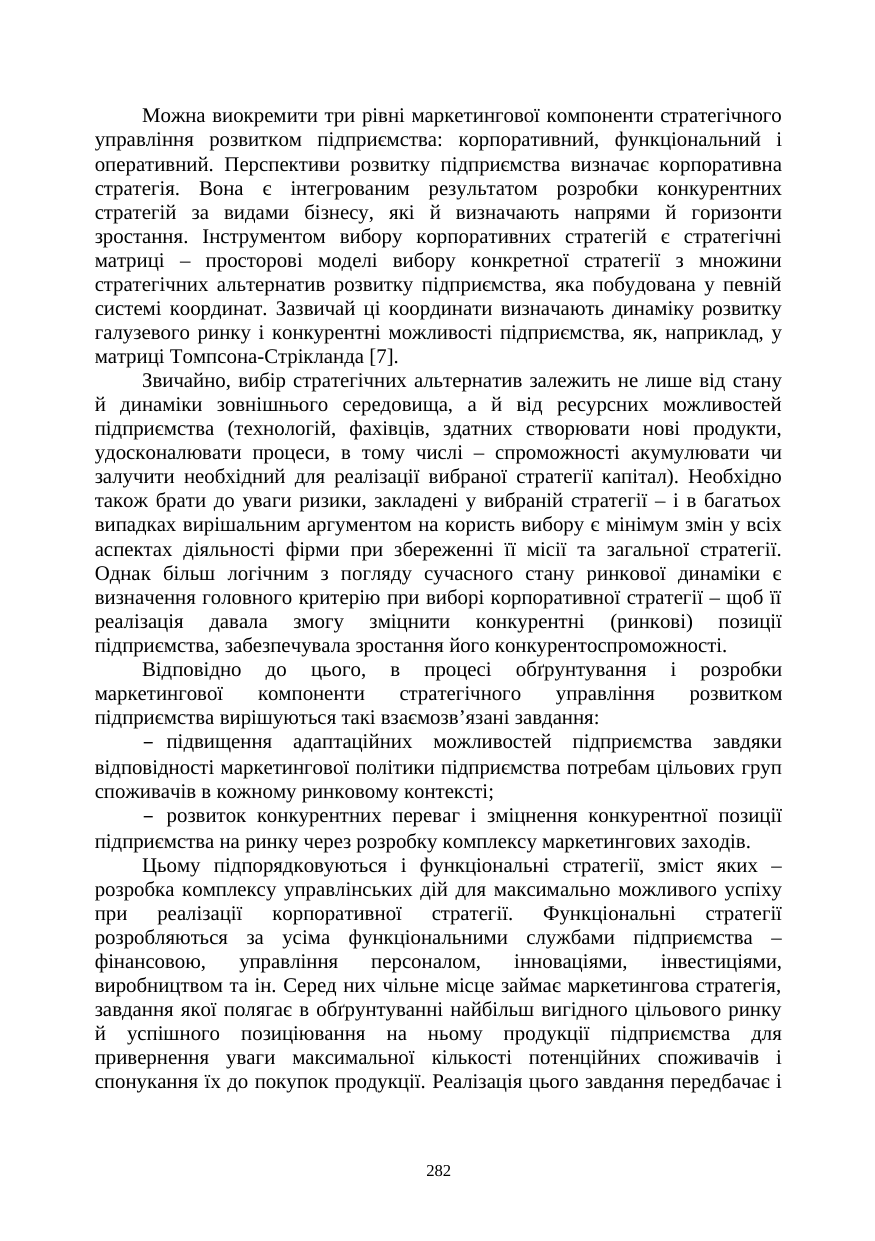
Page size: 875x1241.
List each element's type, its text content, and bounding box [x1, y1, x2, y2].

list підвищення адаптаційних можливостей підприємства завдяки відповідності маркетингової політики підприємства потребам цільових груп споживачів в кожному ринковому контексті; [94, 729, 782, 803]
text Можна виокремити три рівні маркетингової компоненти стратегічного управління розвитком підприємства: корпоративний, функціональний і оперативний. Перспективи розвитку підприємства визначає корпоративна стратегія. Вона є інтегрованим результатом розробки конкурентних стратегій за видами бізнесу, які й визначають напрями й горизонти зростання. Інструментом вибору корпоративних стратегій є стратегічні матриці – просторові моделі вибору конкретної стратегії з множини стратегічних альтернатив розвитку підприємства, яка побудована у певній системі координат. Зазвичай ці координати визначають динаміку розвитку галузевого ринку і конкурентні можливості підприємства, як, наприклад, у матриці Томпсона-Стрікланда [7]. [94, 103, 782, 368]
text Цьому підпорядковуються і функціональні стратегії, зміст яких – розробка комплексу управлінських дій для максимально можливого успіху при реалізації корпоративної стратегії. Функціональні стратегії розробляються за усіма функціональними службами підприємства – фінансовою, управління персоналом, інноваціями, інвестиціями, виробництвом та ін. Серед них чільне місце займає маркетингова стратегія, завдання якої полягає в обґрунтуванні найбільш вигідного цільового ринку й успішного позиціювання на ньому продукції підприємства для привернення уваги максимальної кількості потенційних споживачів і спонукання їх до покупок продукції. Реалізація цього завдання передбачає і [94, 853, 782, 1093]
text Відповідно до цього, в процесі обґрунтування і розробки маркетингової компоненти стратегічного управління розвитком підприємства вирішуються такі взаємозв’язані завдання: [94, 657, 782, 729]
list розвиток конкурентних переваг і зміцнення конкурентної позиції підприємства на ринку через розробку комплексу маркетингових заходів. [94, 803, 782, 853]
text Звичайно, вибір стратегічних альтернатив залежить не лише від стану й динаміки зовнішнього середовища, а й від ресурсних можливостей підприємства (технологій, фахівців, здатних створювати нові продукти, удосконалювати процеси, в тому числі – спроможності акумулювати чи залучити необхідний для реалізації вибраної стратегії капітал). Необхідно також брати до уваги ризики, закладені у вибраній стратегії – і в багатьох випадках вирішальним аргументом на користь вибору є мінімум змін у всіх аспектах діяльності фірми при збереженні її місії та загальної стратегії. Однак більш логічним з погляду сучасного стану ринкової динаміки є визначення головного критерію при виборі корпоративної стратегії – щоб її реалізація давала змогу зміцнити конкурентні (ринкові) позиції підприємства, забезпечувала зростання його конкурентоспроможності. [94, 368, 782, 657]
